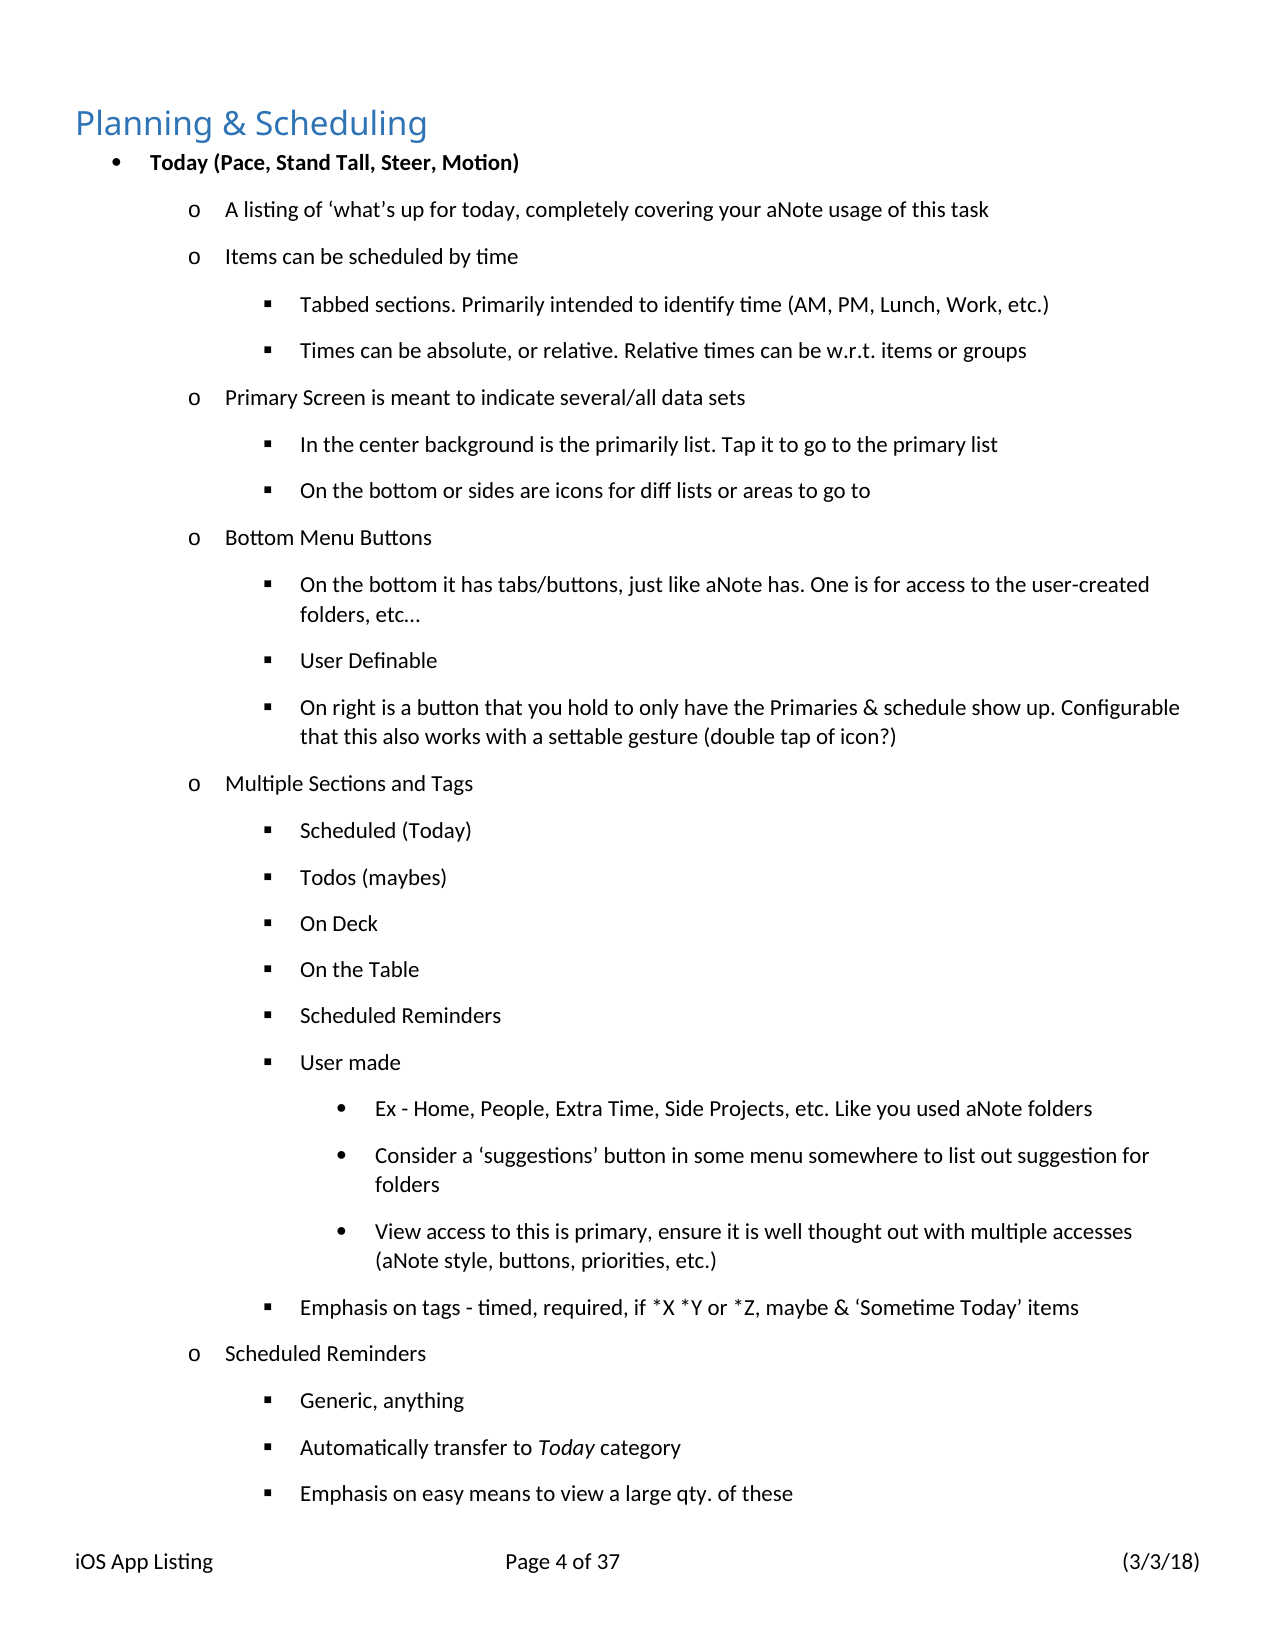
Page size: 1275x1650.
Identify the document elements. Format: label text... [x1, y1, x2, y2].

list On the Table [262, 955, 1200, 983]
list Automatically transfer to Today category [262, 1433, 1200, 1461]
list User Definable [262, 646, 1200, 674]
list User made [262, 1048, 1200, 1076]
list On right is a button that you hold to only have the Primaries & schedule show up. Configurable that this also works with a settable gesture (double tap of icon?) [262, 693, 1200, 750]
list Emphasis on tags - timed, required, if *X *Y or *Z, maybe & ‘Sometime Today’ items [262, 1293, 1200, 1321]
list Ex - Home, People, Extra Time, Side Projects, etc. Like you used aNote folders [337, 1094, 1200, 1122]
list Scheduled Reminders [187, 1339, 1200, 1368]
list Times can be absolute, or relative. Relative times can be w.r.t. items or groups [262, 336, 1200, 364]
list A listing of ‘what’s up for today, completely covering your aNote usage of this task [187, 195, 1200, 224]
list View access to this is primary, ensure it is well thought out with multiple accesses (aNote style, buttons, priorities, etc.) [337, 1217, 1200, 1274]
list Scheduled (Today) [262, 816, 1200, 844]
list Todos (maybes) [262, 863, 1200, 891]
list On the bottom it has tabs/buttons, just like aNote has. One is for access to the user-created folders, etc… [262, 570, 1200, 628]
list On the bottom or sides are icons for diff lists or areas to go to [262, 476, 1200, 504]
list Tabbed sections. Primarily intended to identify time (AM, PM, Lunch, Work, etc.) [262, 290, 1200, 318]
list Consider a ‘suggestions’ button in some menu somewhere to list out suggestion for folders [337, 1141, 1200, 1198]
list Items can be scheduled by time [187, 242, 1200, 272]
list On Deck [262, 909, 1200, 937]
list Generic, anything [262, 1387, 1200, 1415]
list Bottom Menu Buttons [187, 523, 1200, 552]
list In the center background is the primarily list. Tap it to go to the primary list [262, 430, 1200, 458]
list Scheduled Reminders [262, 1002, 1200, 1030]
subtitle Planning & Scheduling [75, 100, 1200, 145]
list Multiple Sections and Tags [187, 769, 1200, 798]
list Emphasis on easy means to view a large qty. of these [262, 1479, 1200, 1507]
list Primary Screen is meant to indicate several/all data sets [187, 383, 1200, 412]
list Today (Pace, Stand Tall, Steer, Motion) [112, 148, 1200, 177]
